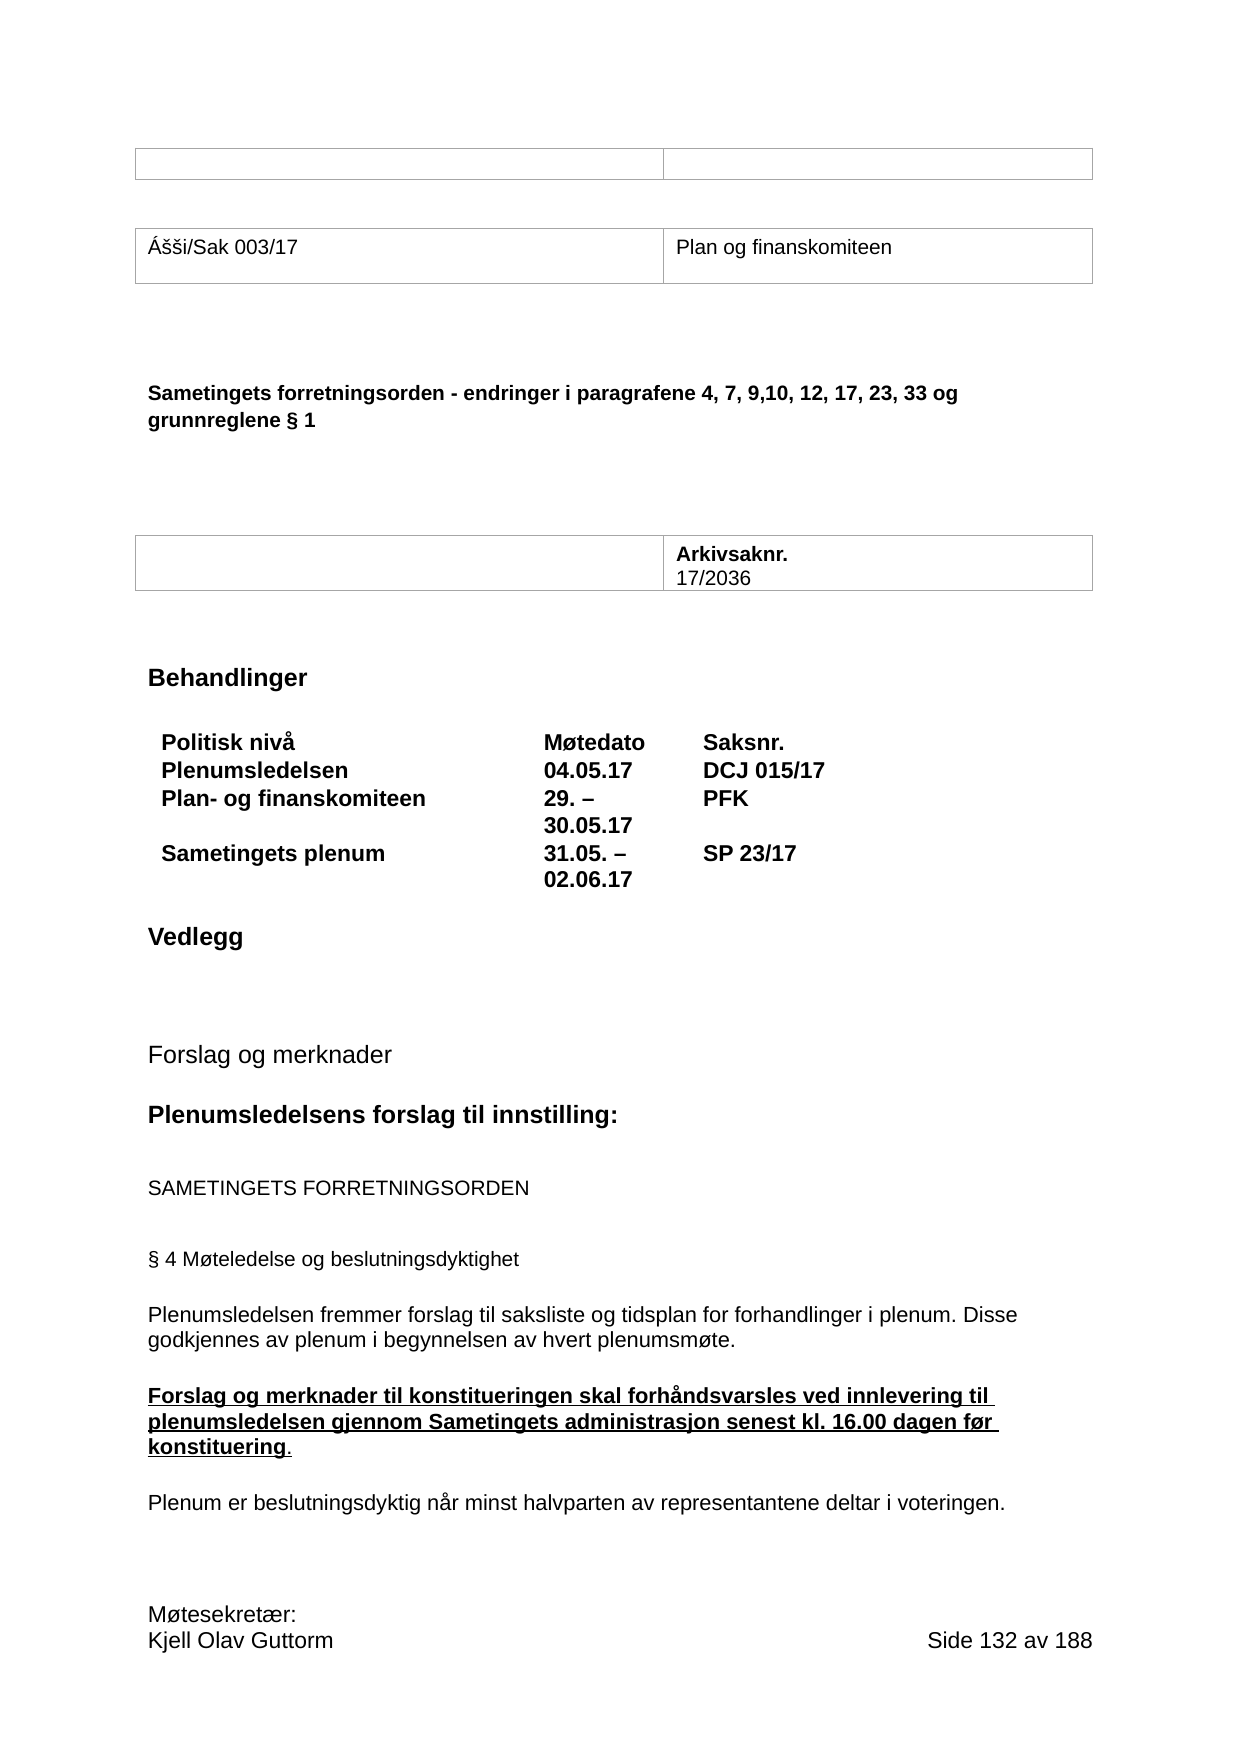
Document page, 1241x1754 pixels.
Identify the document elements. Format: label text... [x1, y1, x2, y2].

table_header Arkivsaknr. 17/2036 [664, 536, 1092, 590]
table_header Ášši/Sak 003/17 [136, 229, 663, 283]
table_cell 04.05.17 [530, 756, 689, 784]
table_header Plan og finanskomiteen [664, 229, 1092, 283]
table_cell [136, 591, 664, 615]
table_header Møtedato [530, 728, 689, 756]
table_header [664, 149, 1092, 178]
table_header [148, 986, 998, 1012]
table_header Politisk nivå [148, 728, 530, 756]
table_cell 29. – 30.05.17 [530, 784, 689, 839]
table_header Behandlinger Vedlegg [136, 663, 1067, 1012]
table_header Forslag og merknader Plenumsledelsens forslag til innstilling: SAMETINGETS FORRETNINGSORDEN § 4 Møteledelse og beslutningsdyktighet Plenumsledelsen fremmer forslag til saksliste og tidsplan for forhandlinger i plenum. Disse godkjennes av plenum i begynnelsen av hvert plenumsmøte. Forslag og merknader til konstitueringen skal forhåndsvarsles ved innlevering til plenumsledelsen gjennom Sametingets administrasjon senest kl. 16.00 dagen før konstituering. Plenum er beslutningsdyktig når minst halvparten av representantene deltar i voteringen. [136, 1040, 1104, 1547]
text Sametingets forretningsorden - endringer i paragrafene 4, 7, 9,10, 12, 17, 23, 33 og grunnreglene § 1 [148, 381, 1093, 432]
table_cell 31.05. – 02.06.17 [530, 839, 689, 894]
table_header Saksnr. [689, 728, 1056, 756]
table_header [136, 536, 663, 590]
table_cell Plenumsledelsen [148, 756, 530, 784]
table_cell SP 23/17 [689, 839, 1056, 894]
table_header [136, 149, 663, 178]
table_cell Plan- og finanskomiteen [148, 784, 530, 839]
table_cell DCJ 015/17 [689, 756, 1056, 784]
table_cell Sametingets plenum [148, 839, 530, 894]
table_cell PFK [689, 784, 1056, 839]
table_cell [664, 591, 1092, 615]
